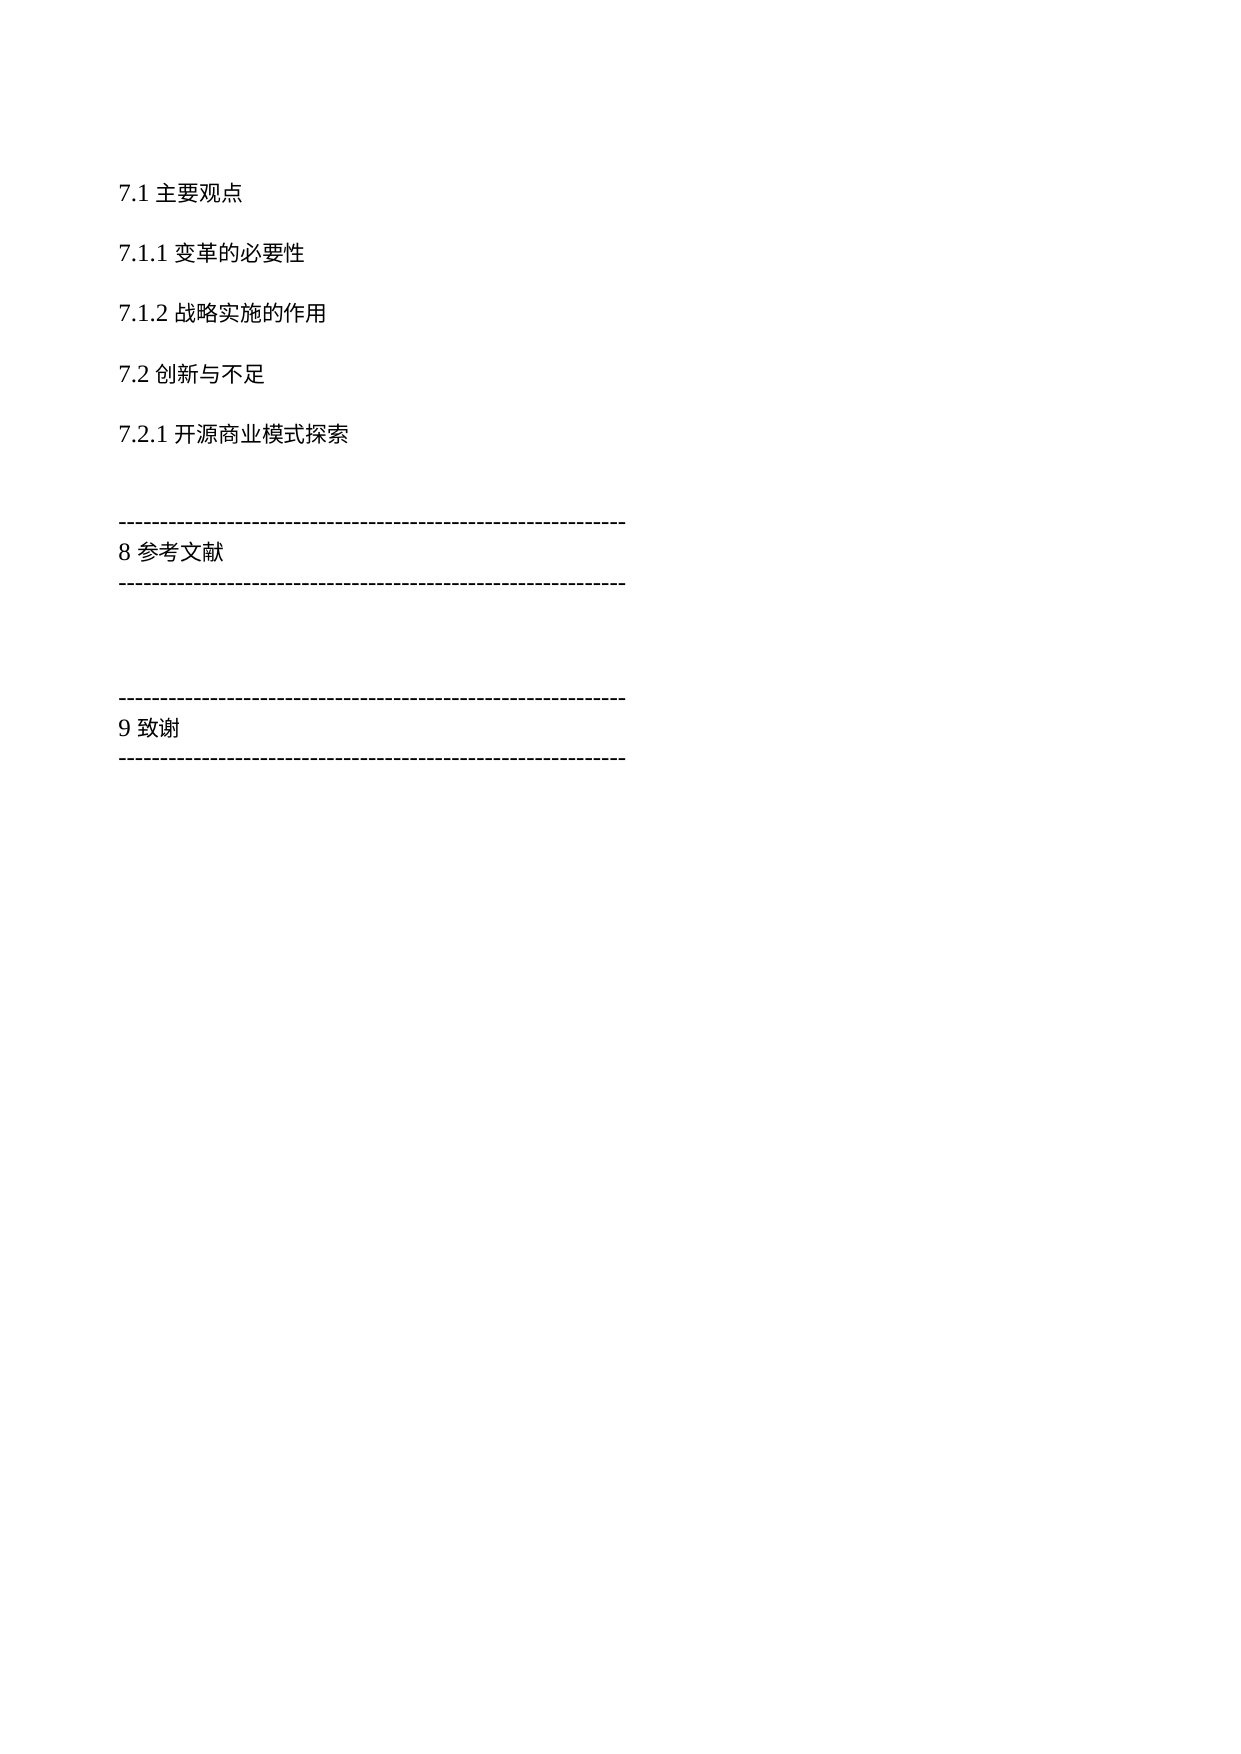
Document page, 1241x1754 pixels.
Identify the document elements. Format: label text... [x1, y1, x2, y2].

text ------------------------------------------------------------- [118, 567, 1122, 596]
text ------------------------------------------------------------- [118, 682, 1122, 711]
text 7.1.2 战略实施的作用 [118, 296, 1122, 328]
text 7.1.1 变革的必要性 [118, 236, 1122, 268]
text 8 参考文献 [118, 535, 1122, 567]
text ------------------------------------------------------------- [118, 742, 1122, 771]
text 7.2.1 开源商业模式探索 [118, 417, 1122, 449]
text 7.1 主要观点 [118, 176, 1122, 207]
text 7.2 创新与不足 [118, 357, 1122, 388]
text ------------------------------------------------------------- [118, 506, 1122, 535]
text 9 致谢 [118, 711, 1122, 742]
